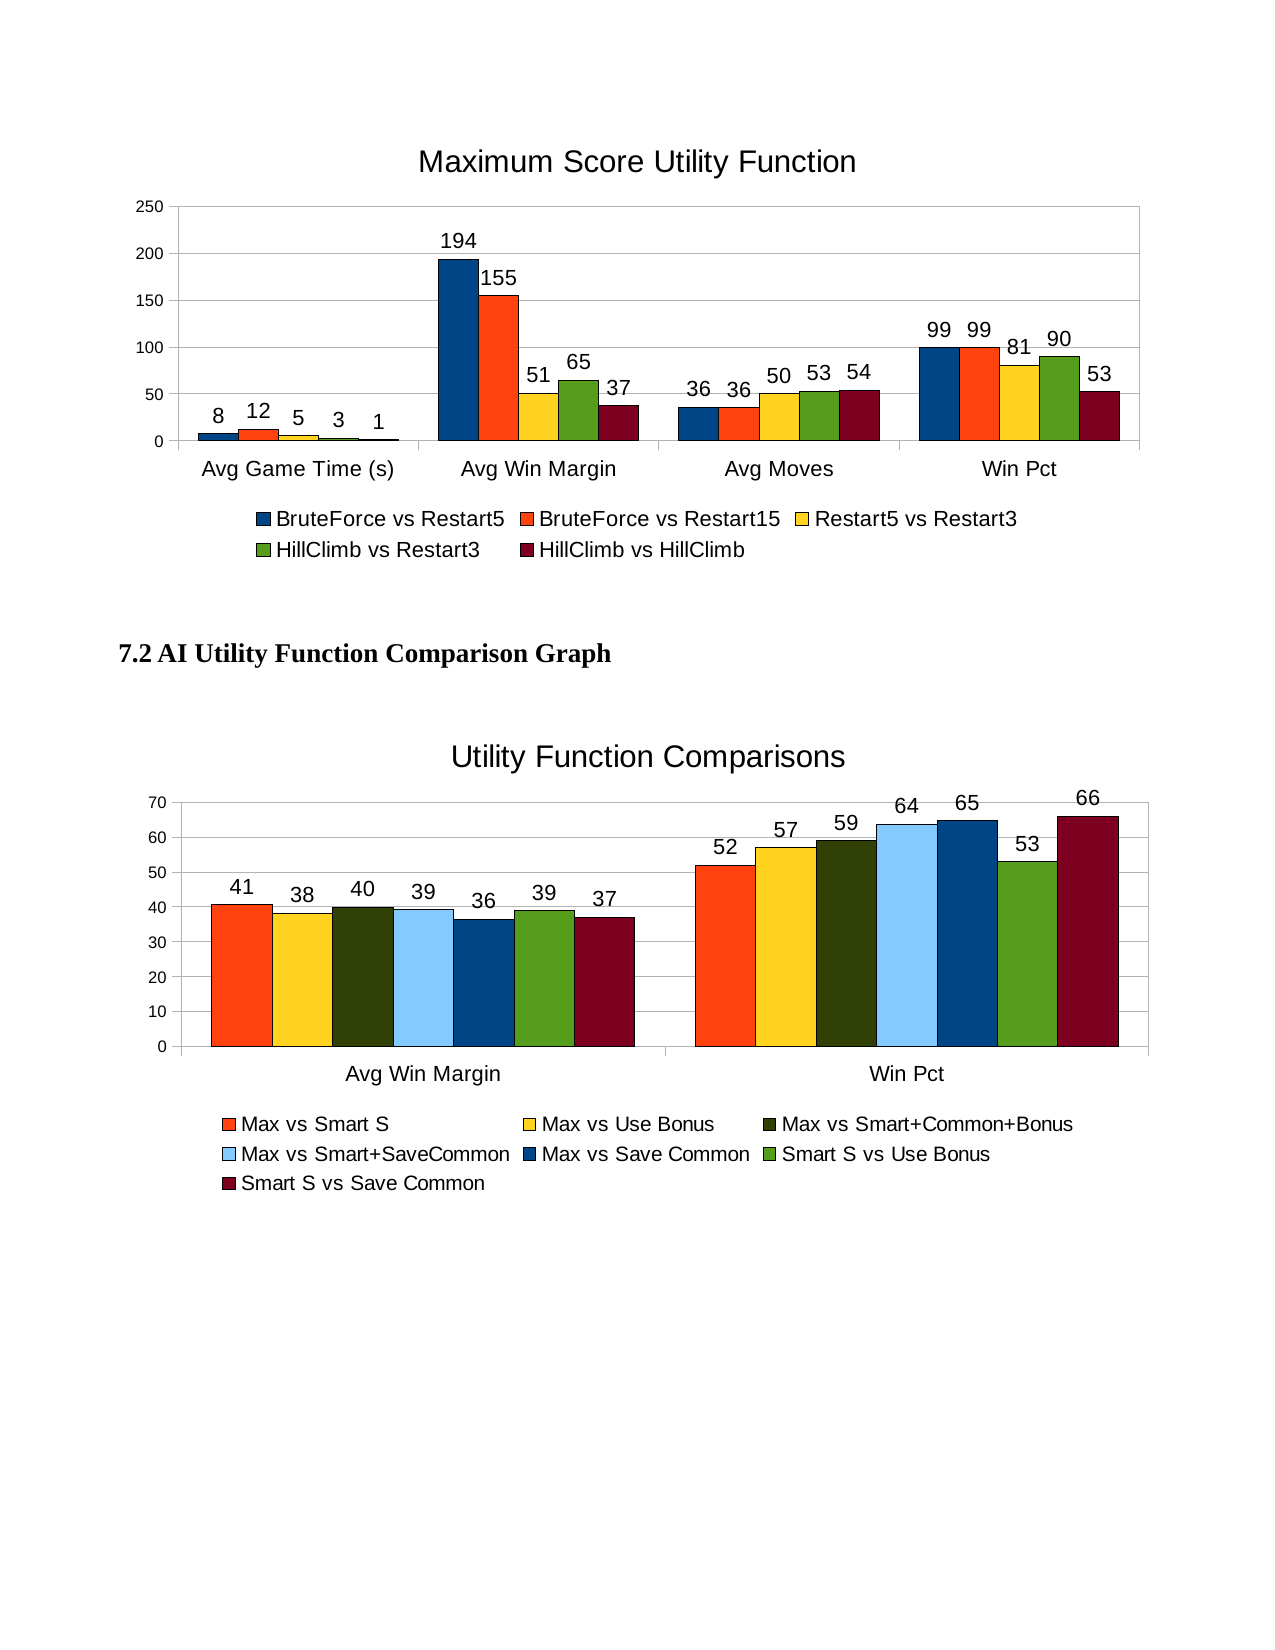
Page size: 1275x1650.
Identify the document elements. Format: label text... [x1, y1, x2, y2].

subtitle 7.2 AI Utility Function Comparison Graph [118, 637, 1157, 668]
